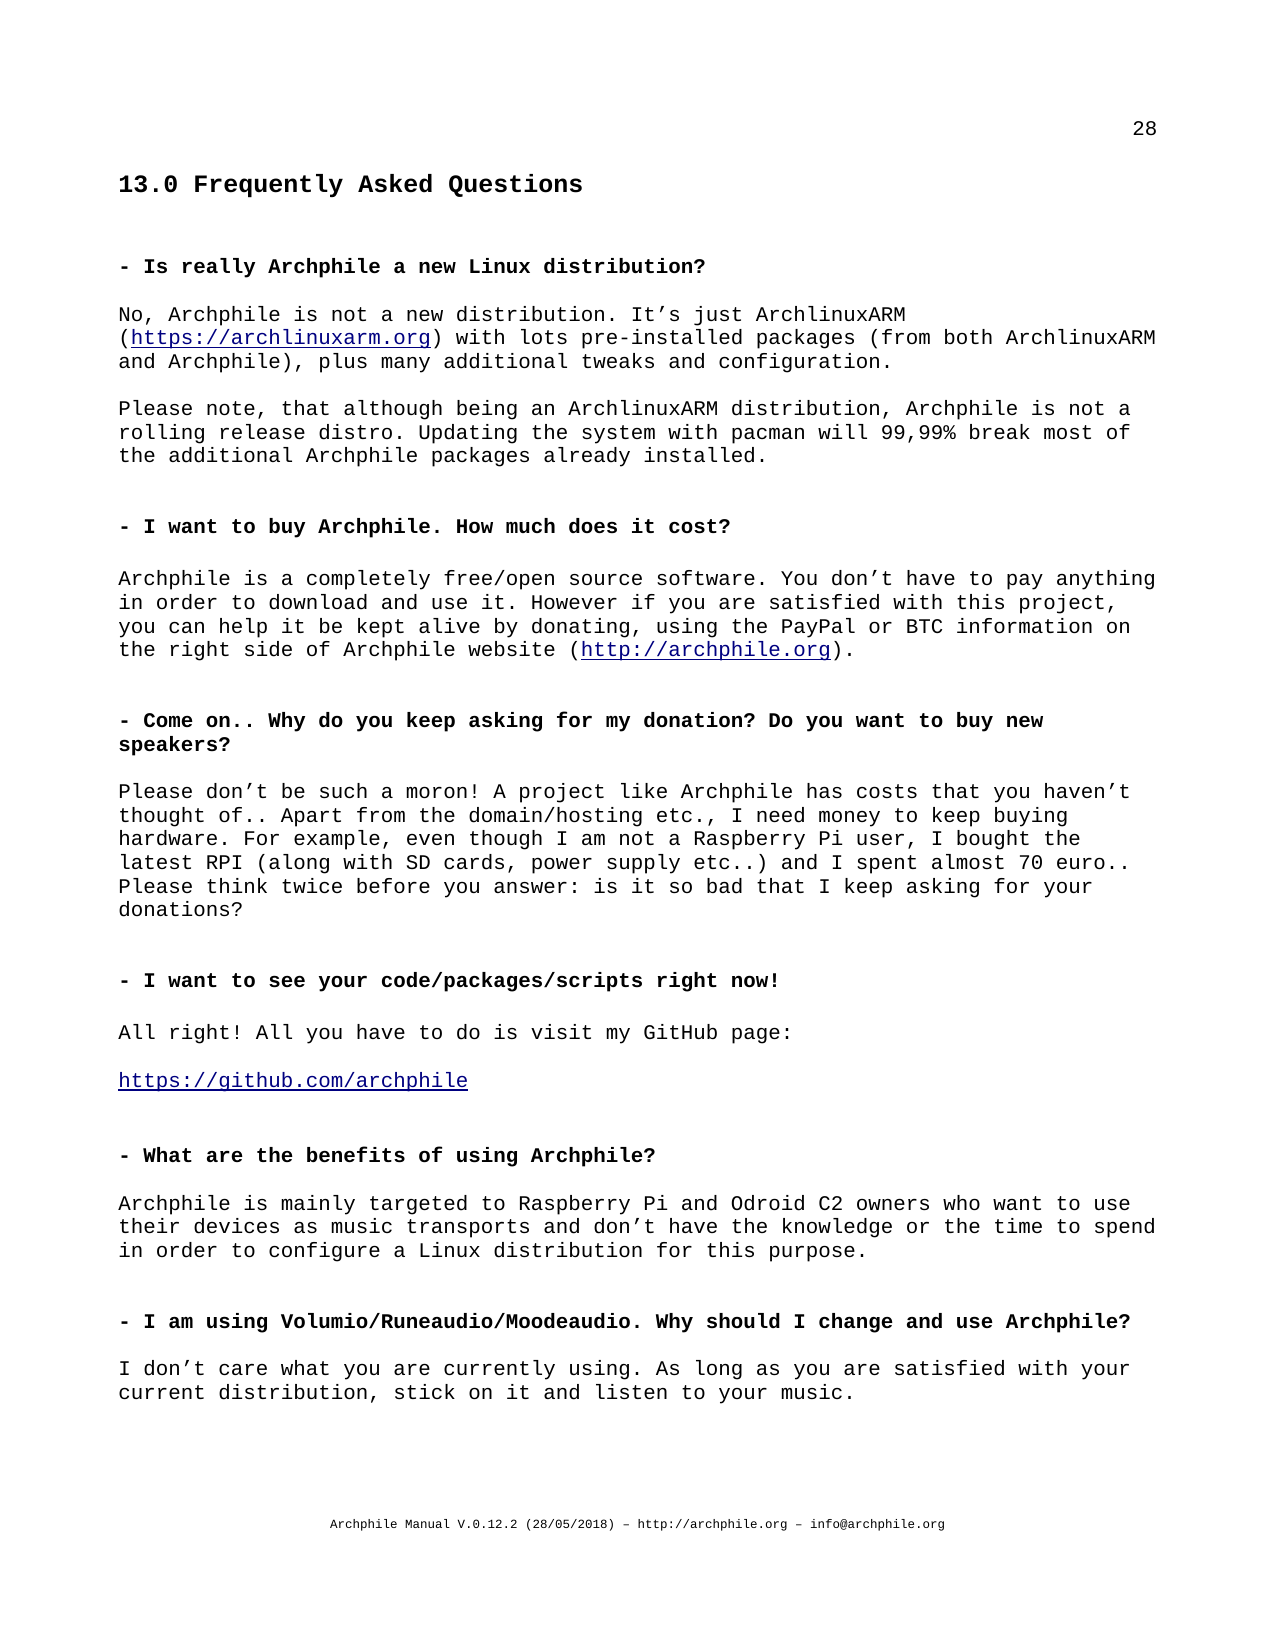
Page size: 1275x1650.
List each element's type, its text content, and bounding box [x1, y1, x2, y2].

text I don’t care what you are currently using. As long as you are satisfied with your current distribution, stick on it and listen to your music. [118, 1358, 1157, 1405]
text All right! All you have to do is visit my GitHub page: [118, 1022, 1157, 1046]
text - I want to buy Archphile. How much does it cost? [118, 516, 1157, 540]
text - Come on.. Why do you keep asking for my donation? Do you want to buy new speakers? [118, 710, 1157, 757]
text Archphile is a completely free/open source software. You don’t have to pay anything in order to download and use it. However if you are satisfied with this project, you can help it be kept alive by donating, using the PayPal or BTC information on the right side of Archphile website (http://archphile.org). [118, 568, 1157, 663]
text https://github.com/archphile [118, 1069, 1157, 1093]
text - I am using Volumio/Runeaudio/Moodeaudio. Why should I change and use Archphile? [118, 1311, 1157, 1334]
text Archphile is mainly targeted to Raspberry Pi and Odroid C2 owners who want to use their devices as music transports and don’t have the knowledge or the time to spend in order to configure a Linux distribution for this purpose. [118, 1192, 1157, 1263]
text Please note, that although being an ArchlinuxARM distribution, Archphile is not a rolling release distro. Updating the system with pacman will 99,99% break most of the additional Archphile packages already installed. [118, 398, 1157, 469]
text - Is really Archphile a new Linux distribution? [118, 256, 1157, 280]
text No, Archphile is not a new distribution. It’s just ArchlinuxARM (https://archlinuxarm.org) with lots pre-installed packages (from both ArchlinuxARM and Archphile), plus many additional tweaks and configuration. [118, 303, 1157, 374]
text Please don’t be such a moron! A project like Archphile has costs that you haven’t thought of.. Apart from the domain/hosting etc., I need money to keep buying hardware. For example, even though I am not a Raspberry Pi user, I bought the latest RPI (along with SD cards, power supply etc..) and I spent almost 70 euro.. Please think twice before you answer: is it so bad that I keep asking for your donations? [118, 781, 1157, 923]
text - What are the benefits of using Archphile? [118, 1145, 1157, 1169]
text 13.0 Frequently Asked Questions [118, 171, 1157, 199]
text - I want to see your code/packages/scripts right now! [118, 970, 1157, 994]
